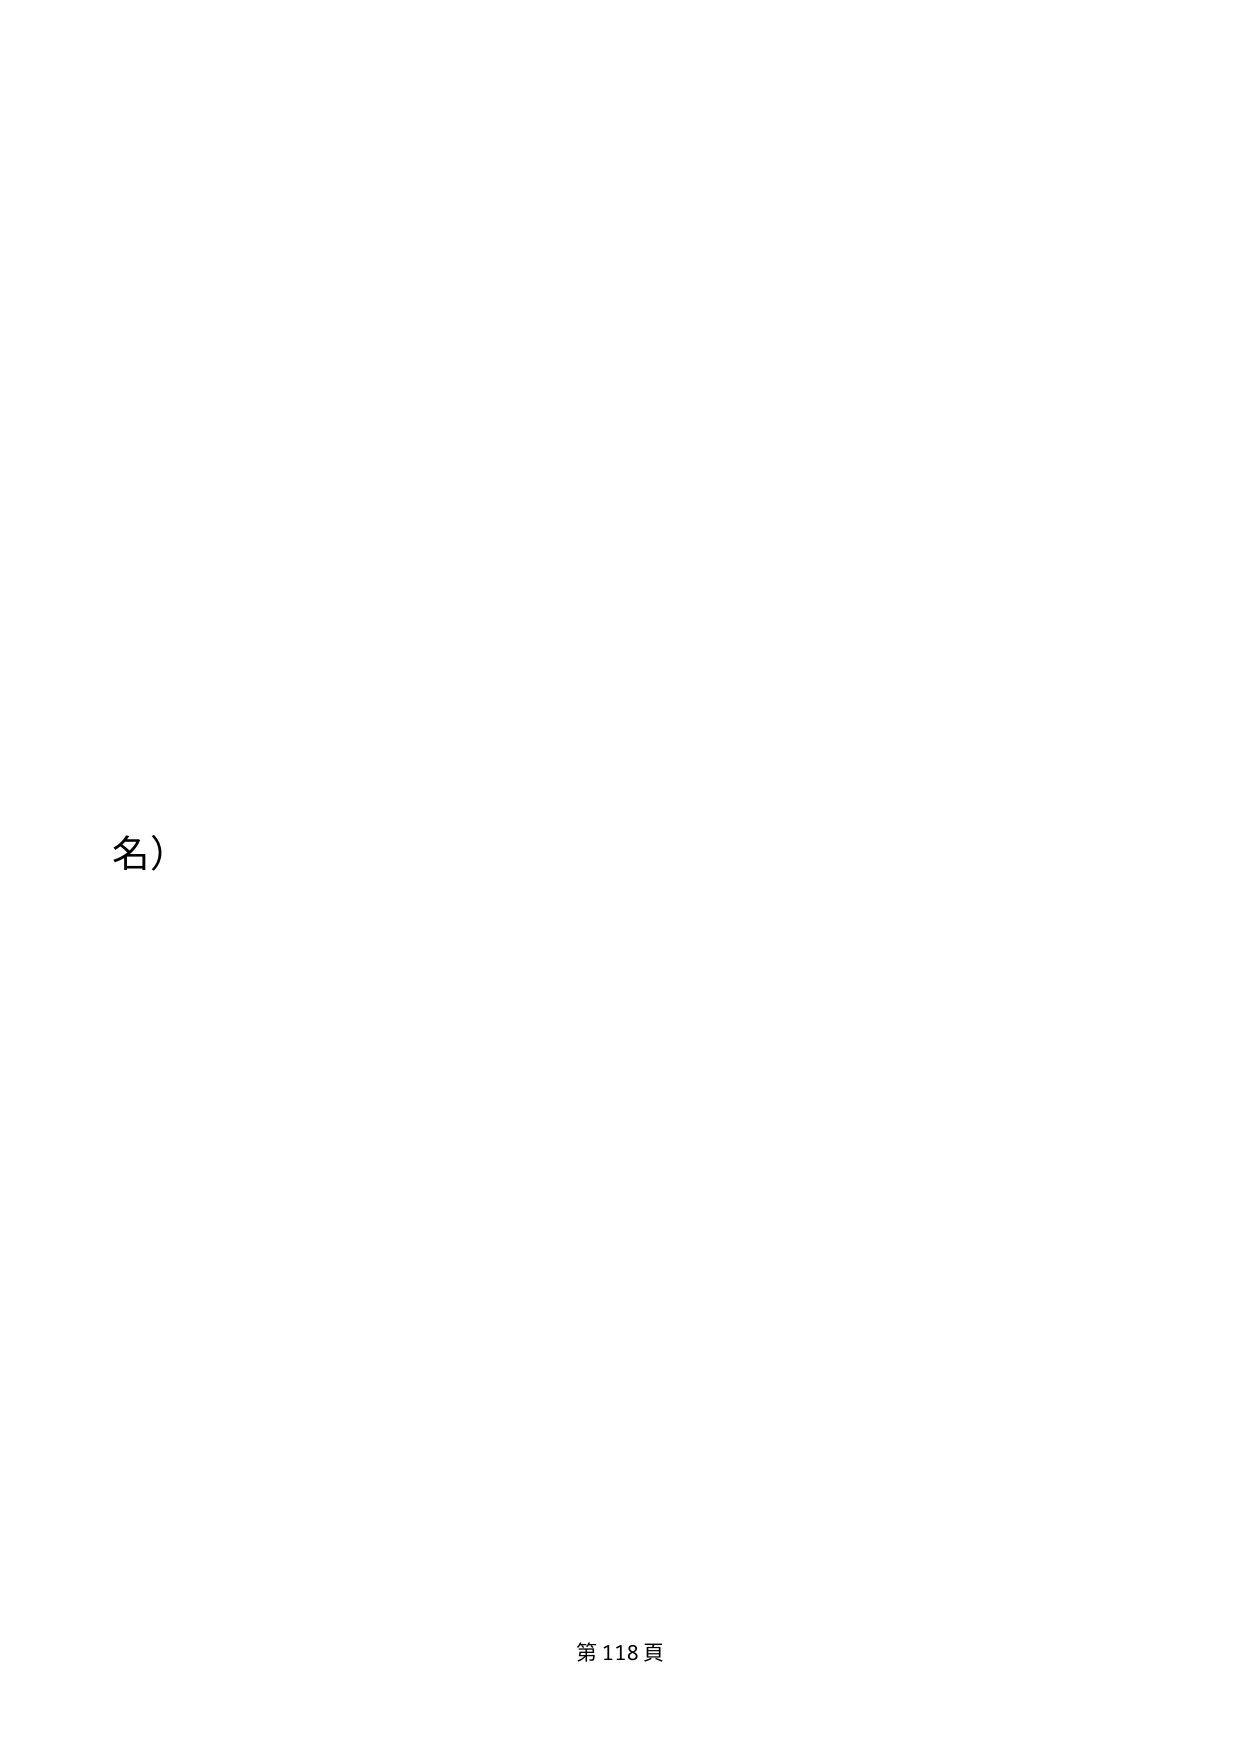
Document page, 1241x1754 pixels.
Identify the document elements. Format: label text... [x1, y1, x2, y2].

text 名） [112, 824, 1128, 878]
